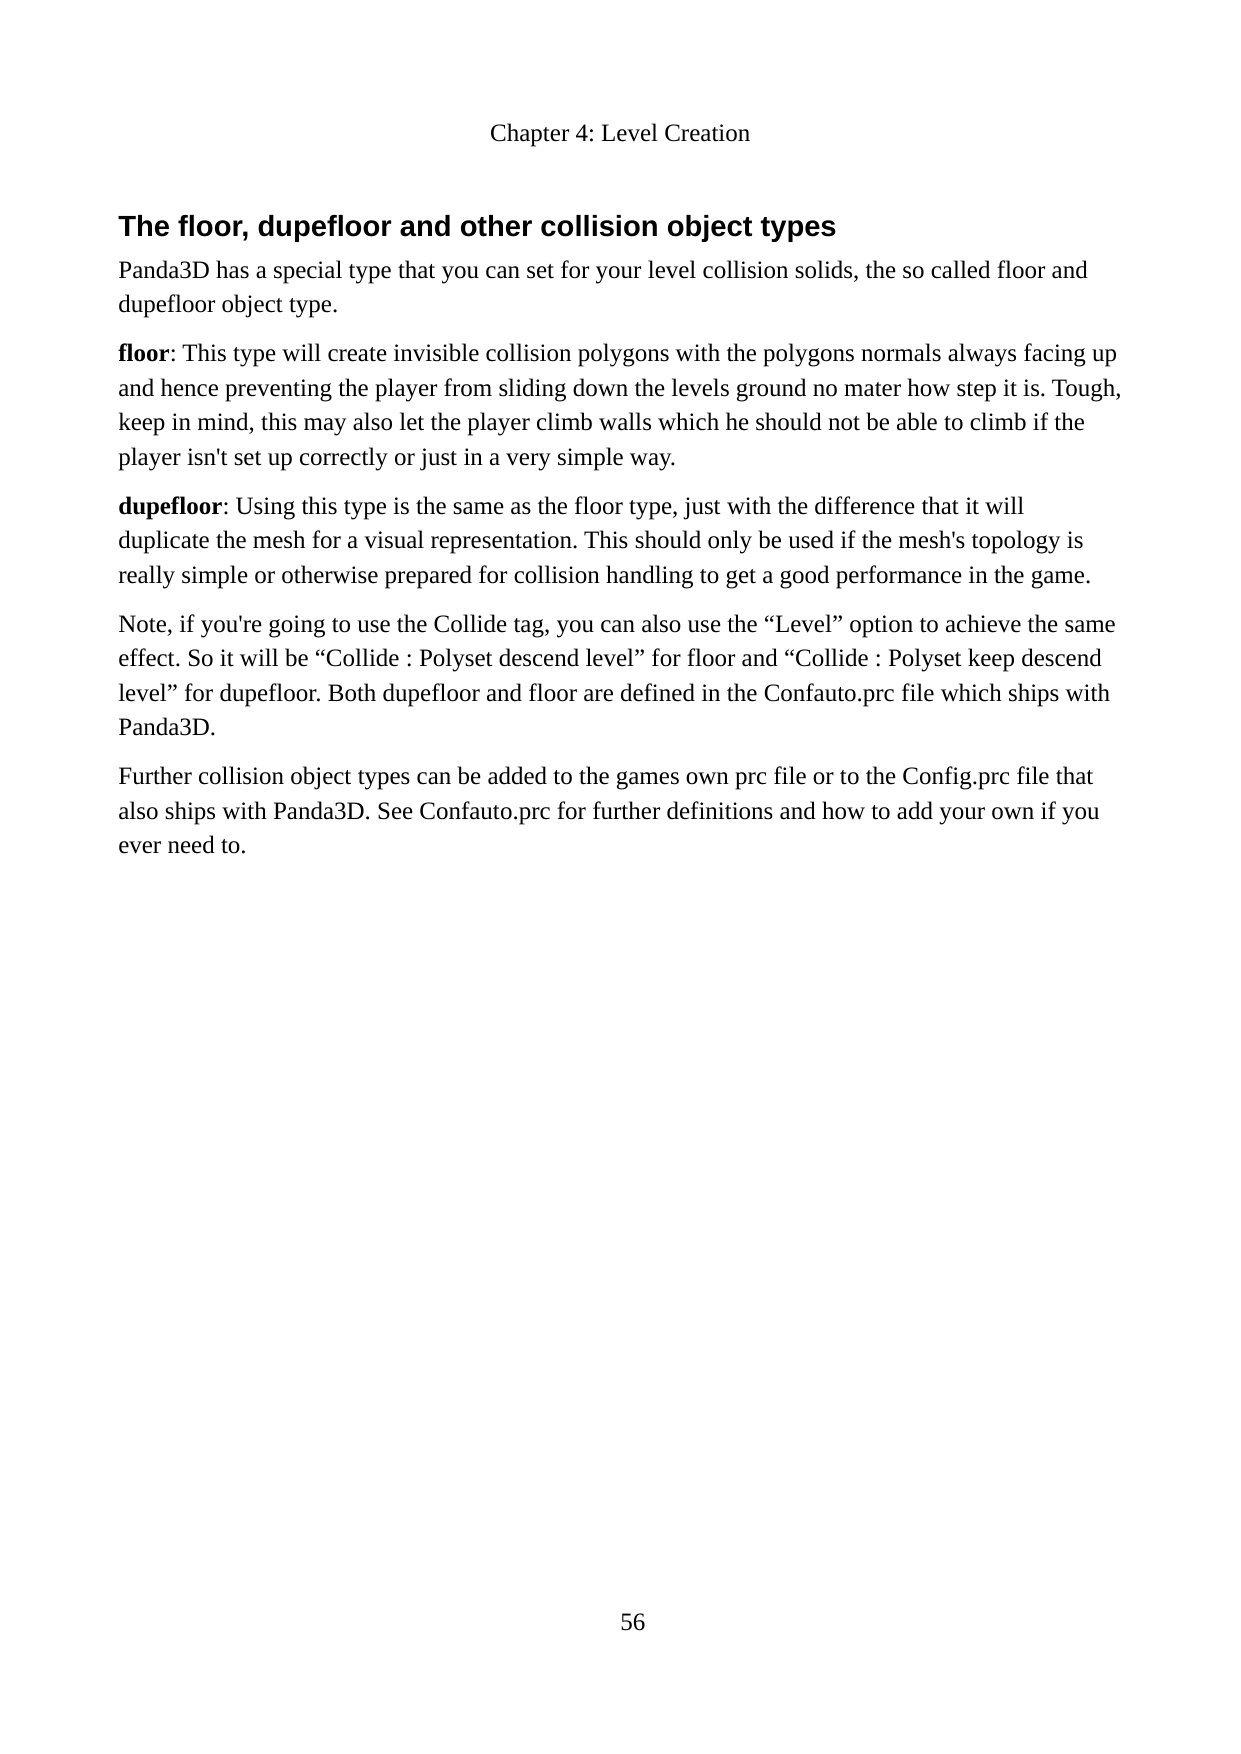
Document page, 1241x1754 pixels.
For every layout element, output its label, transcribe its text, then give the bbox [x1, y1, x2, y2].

text dupefloor: Using this type is the same as the floor type, just with the difference that it will duplicate the mesh for a visual representation. This should only be used if the mesh's topology is really simple or otherwise prepared for collision handling to get a good performance in the game. [118, 491, 1122, 588]
text Further collision object types can be added to the games own prc file or to the Config.prc file that also ships with Panda3D. See Confauto.prc for further definitions and how to add your own if you ever need to. [118, 761, 1122, 859]
text floor: This type will create invisible collision polygons with the polygons normals always facing up and hence preventing the player from sliding down the levels ground no mater how step it is. Tough, keep in mind, this may also let the player climb walls which he should not be able to climb if the player isn't set up correctly or just in a very simple way. [118, 338, 1122, 471]
text Panda3D has a special type that you can set for your level collision solids, the so called floor and dupefloor object type. [118, 255, 1122, 318]
subtitle The floor, dupefloor and other collision object types [118, 209, 1122, 242]
